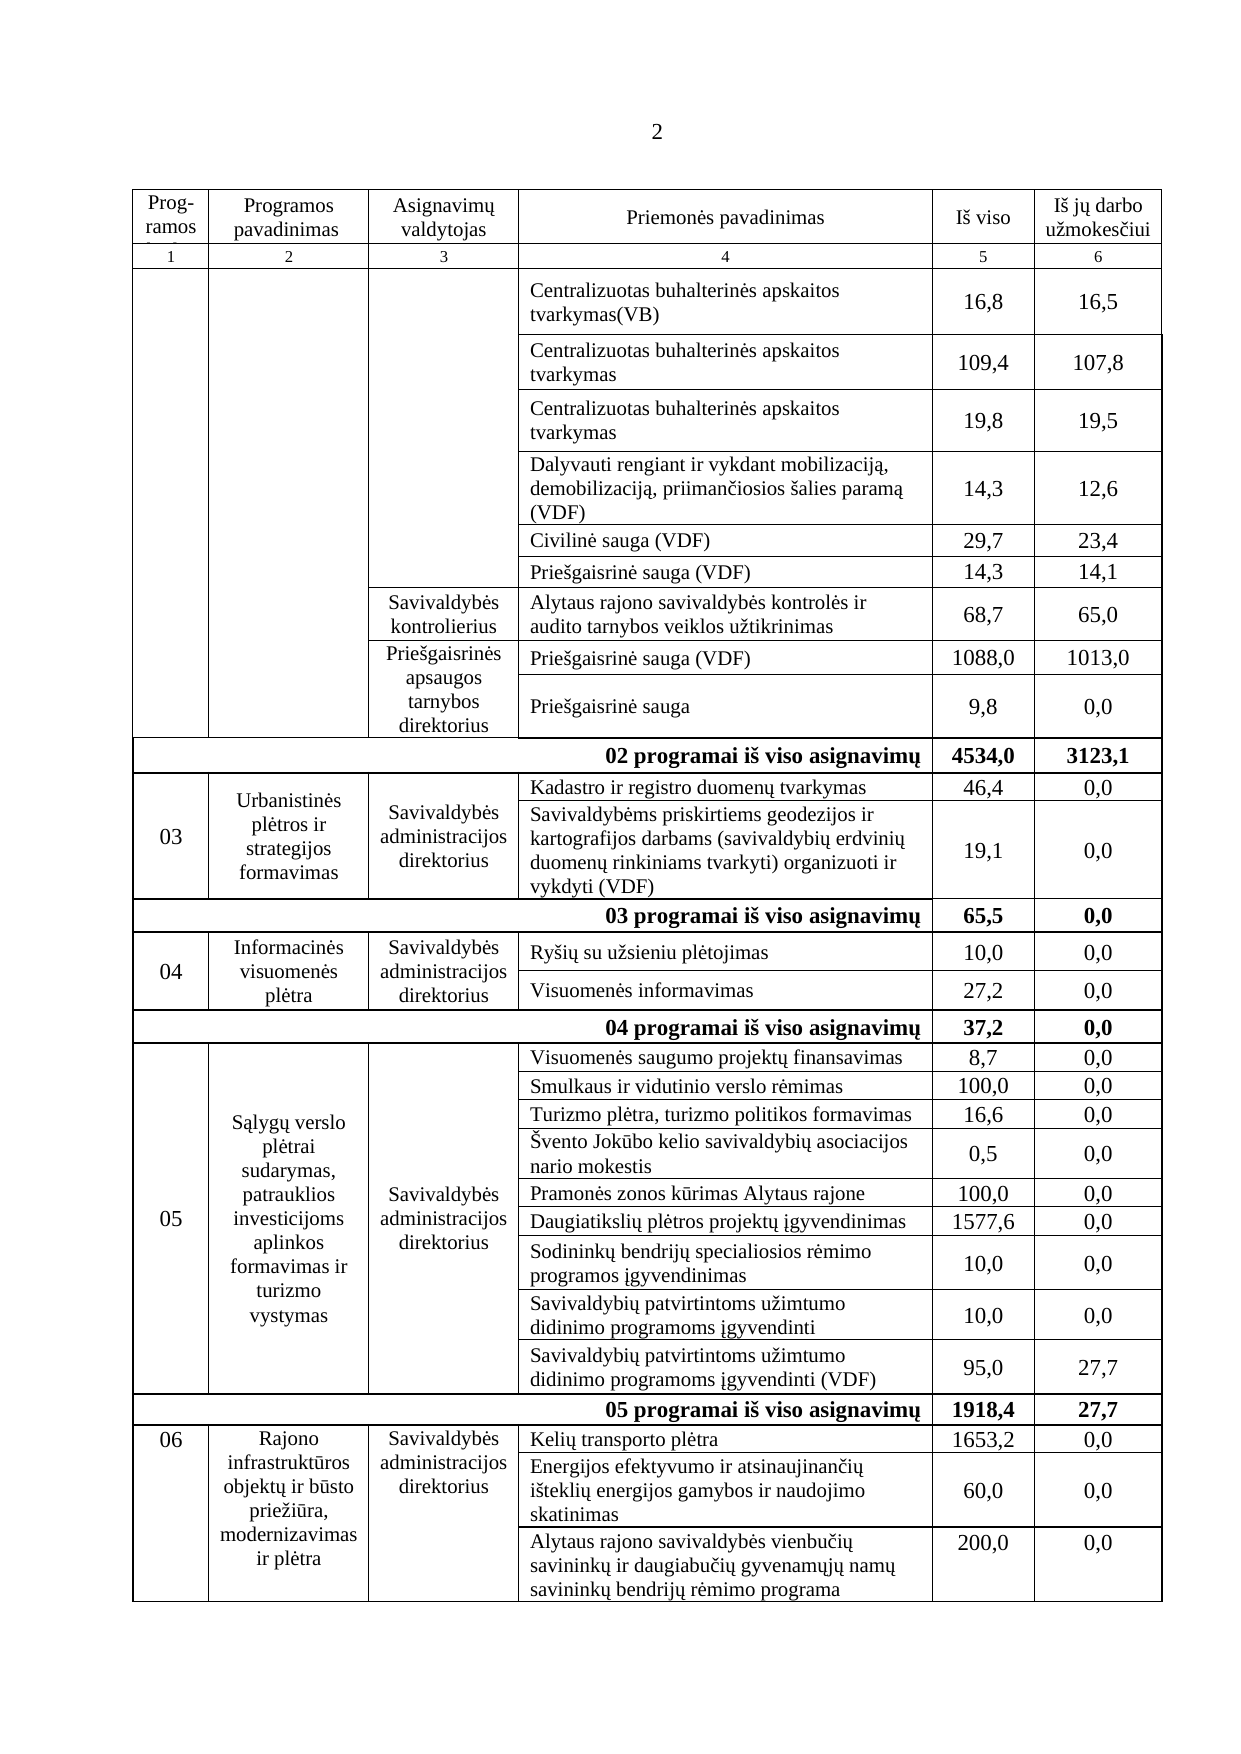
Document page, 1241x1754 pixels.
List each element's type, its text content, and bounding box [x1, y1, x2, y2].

table_cell [133, 269, 208, 737]
table_cell 4534,0 [933, 739, 1034, 772]
table_cell 107,8 [1035, 335, 1161, 388]
table_header Asignavimų valdytojas [369, 190, 518, 243]
table_cell [1163, 640, 1185, 674]
table_cell 19,1 [933, 801, 1034, 898]
table_cell 10,0 [933, 1236, 1034, 1289]
table_cell 1653,2 [933, 1426, 1034, 1452]
table_cell 200,0 [933, 1528, 1034, 1601]
table_cell 0,0 [1035, 801, 1161, 898]
table_cell 1918,4 [933, 1395, 1034, 1424]
table_cell 0,0 [1035, 1072, 1161, 1099]
table_cell [1163, 1452, 1185, 1526]
table_cell 0,0 [1035, 1129, 1161, 1178]
table_cell [1163, 970, 1185, 1009]
table_cell 19,8 [933, 390, 1034, 451]
table_cell [369, 269, 518, 587]
table_cell [1163, 556, 1185, 587]
table_cell 14,3 [933, 557, 1034, 587]
table_cell [1163, 587, 1185, 640]
table_cell 16,5 [1035, 269, 1161, 334]
table_cell 0,0 [1035, 1100, 1161, 1127]
table_cell 4 [519, 244, 932, 268]
table_cell 46,4 [933, 774, 1034, 800]
table_cell 6 [1035, 244, 1161, 268]
table_cell Ryšių su užsieniu plėtojimas [519, 933, 932, 970]
table_cell 0,0 [1035, 1290, 1161, 1339]
table_cell Centralizuotas buhalterinės apskaitos tvarkymas(VB) [519, 269, 932, 334]
table_cell 109,4 [933, 335, 1034, 388]
table_cell Sodininkų bendrijų specialiosios rėmimo programos įgyvendinimas [519, 1236, 932, 1289]
table_cell 05 [134, 1044, 208, 1392]
table_cell [209, 269, 368, 737]
table_cell 60,0 [933, 1453, 1034, 1526]
table_cell Priešgaisrinė sauga (VDF) [519, 557, 932, 587]
table_cell Rajono infrastruktūros objektų ir būsto priežiūra, modernizavimas ir plėtra [209, 1426, 368, 1601]
table_cell [1163, 1042, 1185, 1071]
table_cell Smulkaus ir vidutinio verslo rėmimas [519, 1072, 932, 1099]
table_cell Kadastro ir registro duomenų tvarkymas [519, 774, 932, 800]
table_cell 68,7 [933, 588, 1034, 640]
table_cell 29,7 [933, 525, 1034, 556]
table_cell 27,2 [933, 971, 1034, 1009]
table_header Prog-ramos kodas [133, 190, 208, 243]
table_cell Centralizuotas buhalterinės apskaitos tvarkymas [519, 335, 932, 388]
table_cell 5 [933, 244, 1034, 268]
table_cell 1088,0 [933, 641, 1034, 674]
table_cell [1163, 1071, 1185, 1099]
table_cell 27,7 [1035, 1395, 1161, 1424]
table_cell 0,0 [1035, 1207, 1161, 1234]
table_cell 3 [369, 244, 518, 268]
table_cell 16,8 [933, 269, 1034, 334]
table_cell Civilinė sauga (VDF) [519, 525, 932, 556]
table_cell Savivaldybės administracijos direktorius [369, 774, 518, 898]
table_cell 8,7 [933, 1044, 1034, 1071]
table_cell [1163, 1128, 1185, 1178]
table_cell 1577,6 [933, 1207, 1034, 1234]
table_cell Alytaus rajono savivaldybės vienbučių savininkų ir daugiabučių gyvenamųjų namų savininkų bendrijų rėmimo programa [519, 1528, 932, 1601]
table_cell [1163, 931, 1185, 970]
table_cell [1163, 737, 1185, 772]
table_cell 10,0 [933, 933, 1034, 970]
table_cell [1163, 389, 1185, 451]
table_cell 0,0 [1035, 1011, 1161, 1042]
table_cell Daugiatikslių plėtros projektų įgyvendinimas [519, 1207, 932, 1234]
table_header Priemonės pavadinimas [519, 190, 932, 243]
table_cell 04 programai iš viso asignavimų [134, 1011, 932, 1042]
table_cell 10,0 [933, 1290, 1034, 1339]
table_cell 1013,0 [1035, 641, 1161, 674]
table_cell [1163, 674, 1185, 737]
table_header [1162, 189, 1185, 218]
table_cell Priešgaisrinė sauga (VDF) [519, 641, 932, 674]
table_header Iš viso [933, 190, 1034, 243]
table_cell 100,0 [933, 1179, 1034, 1206]
table_cell 03 [134, 774, 208, 898]
table_cell 04 [134, 933, 208, 1009]
table_cell 2 [209, 244, 368, 268]
table_cell [1163, 1009, 1185, 1042]
table_cell 0,0 [1035, 1528, 1161, 1601]
table_cell Priešgaisrinės apsaugos tarnybos direktorius [369, 641, 518, 737]
table_cell Centralizuotas buhalterinės apskaitos tvarkymas [519, 390, 932, 451]
table_cell Kelių transporto plėtra [519, 1426, 932, 1452]
table_cell 14,3 [933, 452, 1034, 524]
table_cell 02 programai iš viso asignavimų [134, 738, 932, 772]
table_cell 1 [133, 244, 208, 268]
table_cell Savivaldybės administracijos direktorius [369, 1426, 518, 1601]
table_cell [1163, 1393, 1185, 1424]
table_cell 0,0 [1035, 1236, 1161, 1289]
table_cell [1163, 1178, 1185, 1206]
table_cell 0,0 [1035, 899, 1161, 931]
table_cell 06 [134, 1426, 208, 1601]
table_cell 27,7 [1035, 1340, 1161, 1392]
table_cell [1162, 268, 1185, 334]
table_cell [1163, 451, 1185, 524]
table_cell Sąlygų verslo plėtrai sudarymas, patrauklios investicijoms aplinkos formavimas ir turizmo vystymas [209, 1044, 368, 1392]
table_cell Pramonės zonos kūrimas Alytaus rajone [519, 1179, 932, 1206]
table_cell [1163, 524, 1185, 556]
table_cell 0,5 [933, 1129, 1034, 1178]
table_cell 0,0 [1035, 1179, 1161, 1206]
table_header Iš jų darbo užmokesčiui [1035, 190, 1161, 243]
table_cell 65,5 [933, 899, 1034, 931]
table_cell [1163, 898, 1185, 931]
table_cell Savivaldybės kontrolierius [369, 588, 518, 640]
table_cell Savivaldybės administracijos direktorius [369, 933, 518, 1009]
table_cell [1162, 243, 1185, 268]
table_cell 9,8 [933, 675, 1034, 737]
table_cell 16,6 [933, 1100, 1034, 1127]
table_cell Informacinės visuomenės plėtra [209, 933, 368, 1009]
table_cell Savivaldybėms priskirtiems geodezijos ir kartografijos darbams (savivaldybių erdvinių duomenų rinkiniams tvarkyti) organizuoti ir vykdyti (VDF) [519, 801, 932, 898]
table_cell [1163, 772, 1185, 800]
table_cell 0,0 [1035, 774, 1161, 800]
table_cell Turizmo plėtra, turizmo politikos formavimas [519, 1100, 932, 1127]
table_cell Švento Jokūbo kelio savivaldybių asociacijos nario mokestis [519, 1129, 932, 1178]
table_cell [1163, 1424, 1185, 1452]
table_cell Visuomenės saugumo projektų finansavimas [519, 1044, 932, 1071]
table_cell 12,6 [1035, 452, 1161, 524]
table_cell Savivaldybės administracijos direktorius [369, 1044, 518, 1392]
table_cell Visuomenės informavimas [519, 971, 932, 1009]
table_cell Urbanistinės plėtros ir strategijos formavimas [209, 774, 368, 898]
table_cell 05 programai iš viso asignavimų [134, 1395, 932, 1424]
table_cell [1163, 334, 1185, 388]
table_cell [1163, 1339, 1185, 1392]
table_cell 23,4 [1035, 525, 1161, 556]
table_cell [1163, 800, 1185, 898]
table_cell Energijos efektyvumo ir atsinaujinančių išteklių energijos gamybos ir naudojimo skatinimas [519, 1453, 932, 1526]
table_cell [1163, 1235, 1185, 1289]
table_cell 0,0 [1035, 1453, 1161, 1526]
table_cell 0,0 [1035, 1426, 1161, 1452]
table_cell [1163, 1099, 1185, 1127]
table_cell 100,0 [933, 1072, 1034, 1099]
table_cell 3123,1 [1035, 739, 1161, 772]
table_cell Savivaldybių patvirtintoms užimtumo didinimo programoms įgyvendinti [519, 1290, 932, 1339]
table_cell Dalyvauti rengiant ir vykdant mobilizaciją, demobilizaciją, priimančiosios šalies paramą (VDF) [519, 452, 932, 524]
table_cell 19,5 [1035, 390, 1161, 451]
table_cell Priešgaisrinė sauga [519, 675, 932, 737]
table_cell 0,0 [1035, 933, 1161, 970]
table_cell [1163, 1526, 1185, 1601]
table_cell 0,0 [1035, 675, 1161, 737]
table_header Programos pavadinimas [209, 190, 368, 243]
table_cell Alytaus rajono savivaldybės kontrolės ir audito tarnybos veiklos užtikrinimas [519, 588, 932, 640]
table_cell Savivaldybių patvirtintoms užimtumo didinimo programoms įgyvendinti (VDF) [519, 1340, 932, 1392]
table_cell [1163, 1206, 1185, 1234]
table_cell [1163, 1289, 1185, 1339]
table_cell 0,0 [1035, 1044, 1161, 1071]
table_cell 37,2 [933, 1011, 1034, 1042]
table_cell 03 programai iš viso asignavimų [134, 900, 932, 931]
table_cell 0,0 [1035, 971, 1161, 1009]
table_cell [1162, 218, 1185, 243]
table_cell 95,0 [933, 1340, 1034, 1392]
table_cell 14,1 [1035, 557, 1161, 587]
table_cell 65,0 [1035, 588, 1161, 640]
